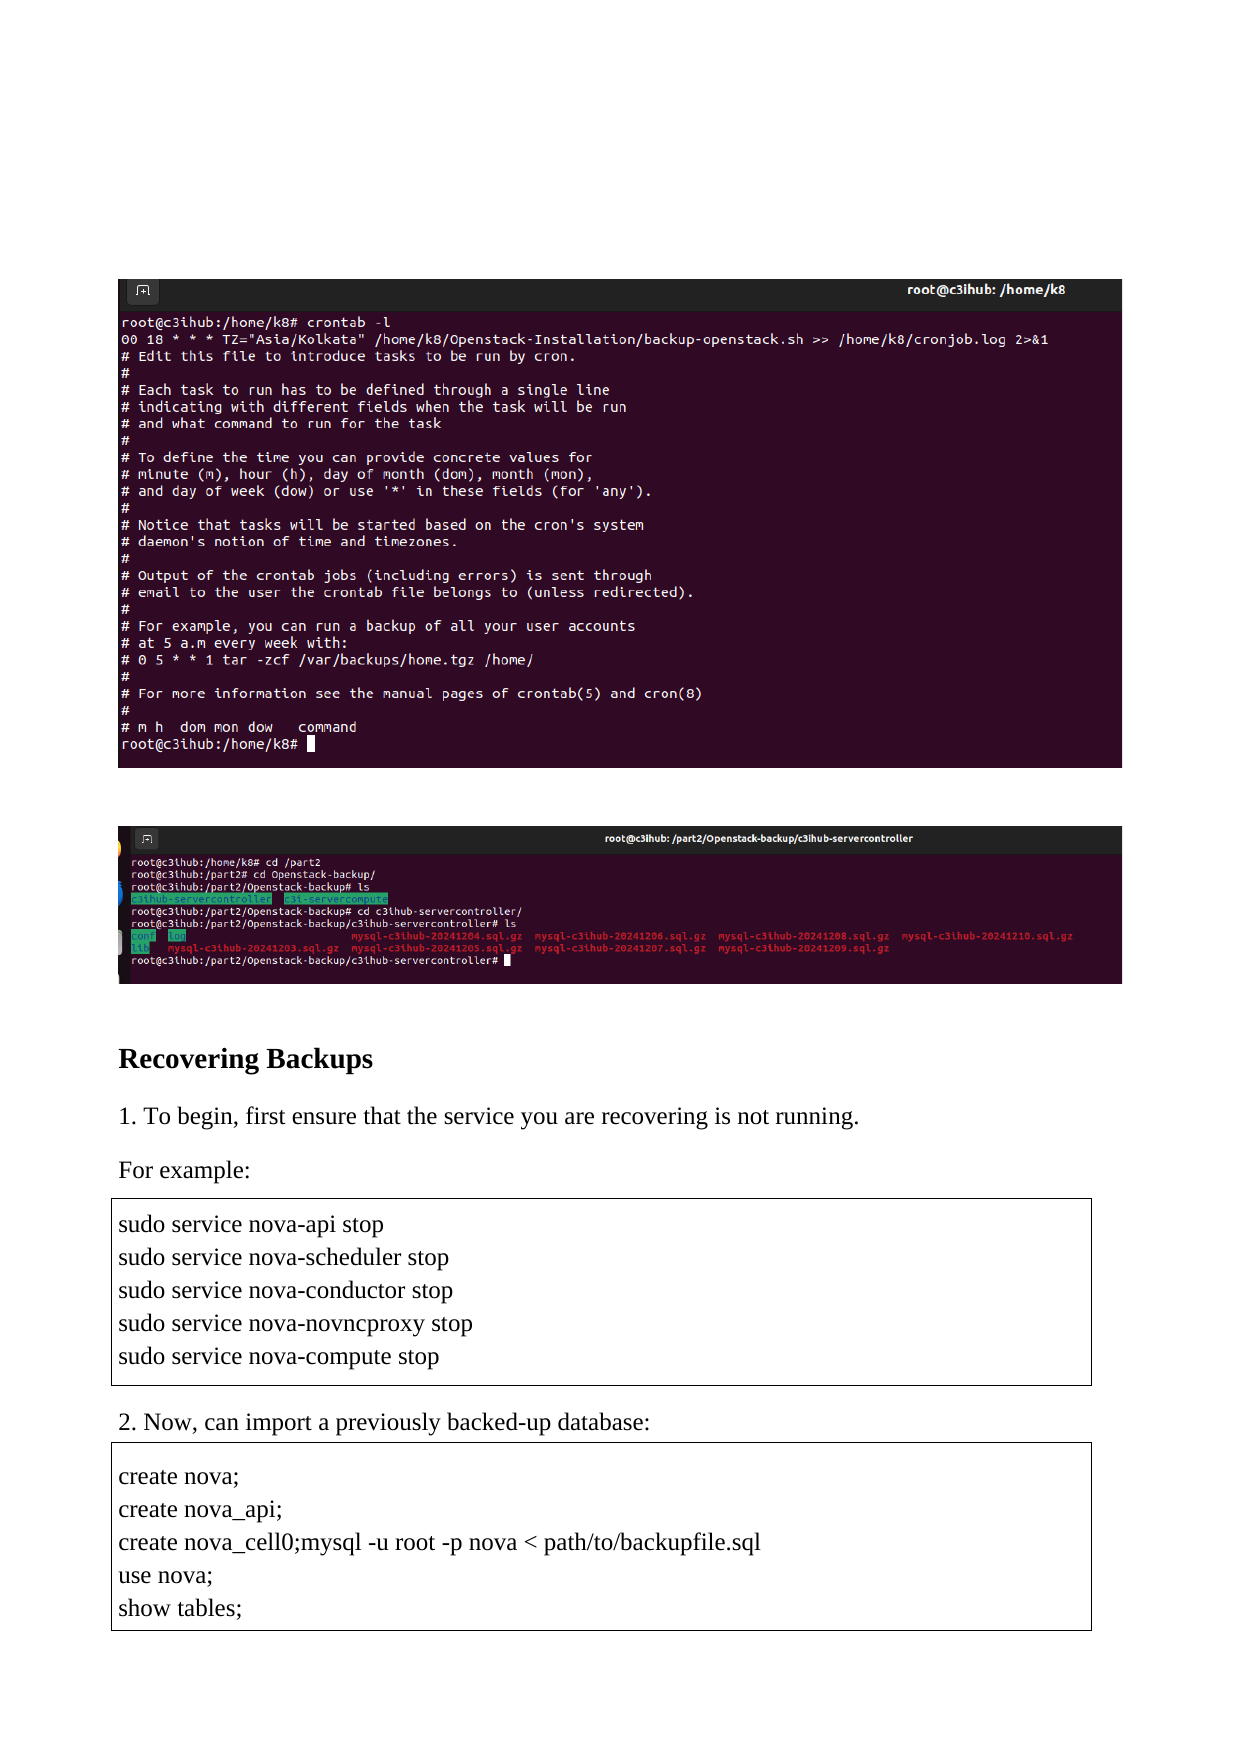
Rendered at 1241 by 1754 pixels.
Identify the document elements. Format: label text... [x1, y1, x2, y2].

text [1092, 1494, 1122, 1522]
text Recovering Backups [118, 1042, 1122, 1075]
text sudo service nova-conductor stop [118, 1275, 1091, 1303]
text [1092, 1560, 1122, 1588]
text sudo service nova-api stop [118, 1209, 1091, 1237]
text sudo service nova-compute stop [118, 1341, 1091, 1369]
text sudo service nova-novncproxy stop [118, 1308, 1091, 1337]
text [1092, 1308, 1122, 1337]
text [1092, 1209, 1122, 1237]
text [1092, 1341, 1122, 1369]
text 1. To begin, first ensure that the service you are recovering is not running. [118, 1101, 1122, 1130]
text create nova_api; [118, 1494, 1091, 1522]
text 2. Now, can import a previously backed-up database: [118, 1407, 1122, 1436]
text For example: [118, 1155, 1122, 1184]
picture [118, 826, 1123, 984]
text use nova; [118, 1560, 1091, 1588]
text sudo service nova-scheduler stop [118, 1242, 1091, 1271]
text [1092, 1275, 1122, 1303]
text show tables; [118, 1593, 1091, 1622]
text [1092, 1461, 1122, 1489]
text create nova_cell0;mysql -u root -p nova < path/to/backupfile.sql [118, 1527, 1091, 1556]
text [1092, 1593, 1122, 1622]
picture [118, 279, 1123, 768]
text create nova; [118, 1461, 1091, 1489]
text [1092, 1242, 1122, 1271]
